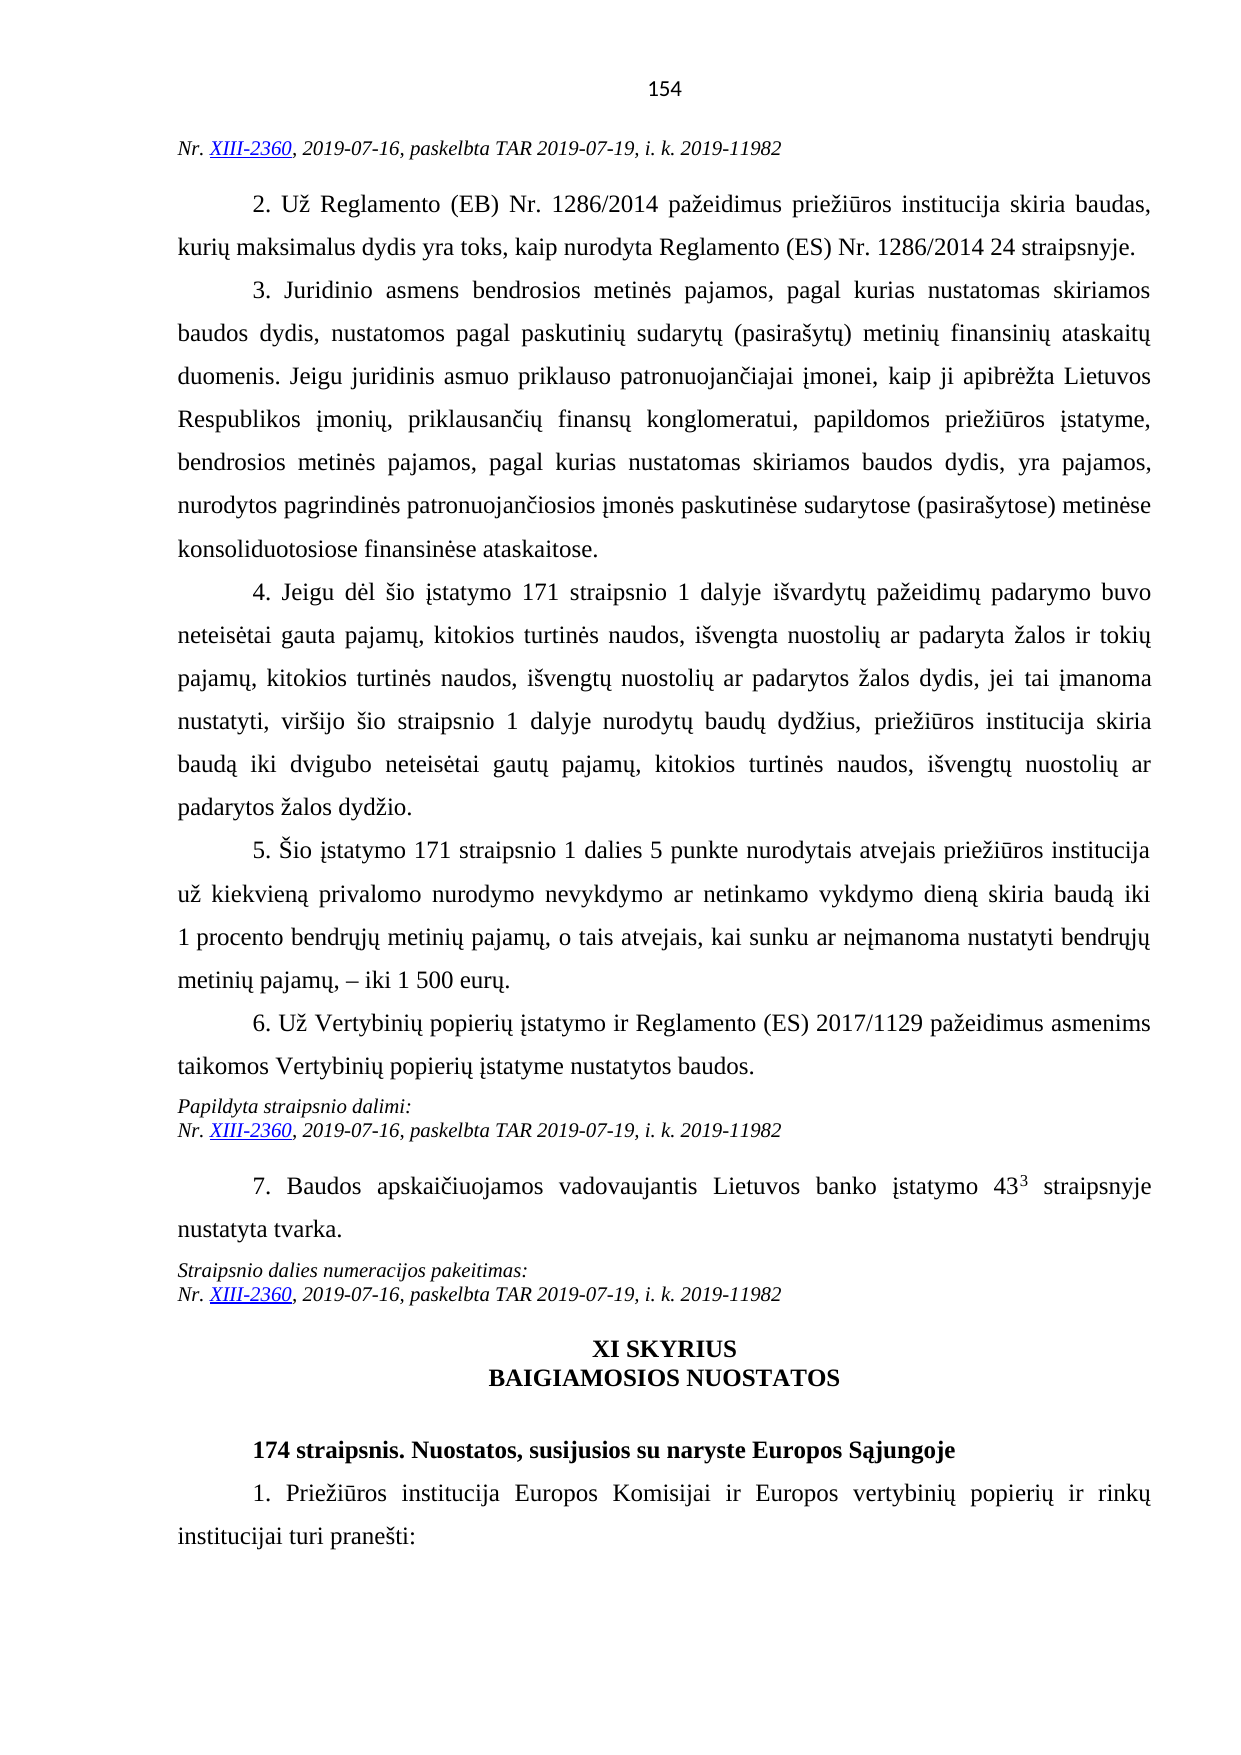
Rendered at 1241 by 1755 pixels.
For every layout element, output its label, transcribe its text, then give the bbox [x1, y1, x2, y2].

text 7. Baudos apskaičiuojamos vadovaujantis Lietuvos banko įstatymo 433 straipsnyje nustatyta tvarka. [177, 1171, 1152, 1243]
text Nr. XIII-2360, 2019-07-16, paskelbta TAR 2019-07-19, i. k. 2019-11982 [177, 136, 1152, 160]
text 6. Už Vertybinių popierių įstatymo ir Reglamento (ES) 2017/1129 pažeidimus asmenims taikomos Vertybinių popierių įstatyme nustatytos baudos. [177, 1008, 1152, 1080]
text Nr. XIII-2360, 2019-07-16, paskelbta TAR 2019-07-19, i. k. 2019-11982 [177, 1282, 1152, 1306]
text Papildyta straipsnio dalimi: [177, 1094, 1152, 1118]
text 1. Priežiūros institucija Europos Komisijai ir Europos vertybinių popierių ir rinkų institucijai turi pranešti: [177, 1478, 1152, 1550]
text XI SKYRIUS [177, 1334, 1152, 1363]
text Straipsnio dalies numeracijos pakeitimas: [177, 1257, 1152, 1282]
text 174 straipsnis. Nuostatos, susijusios su naryste Europos Sąjungoje [252, 1435, 1152, 1464]
text Nr. XIII-2360, 2019-07-16, paskelbta TAR 2019-07-19, i. k. 2019-11982 [177, 1118, 1152, 1142]
text 2. Už Reglamento (EB) Nr. 1286/2014 pažeidimus priežiūros institucija skiria baudas, kurių maksimalus dydis yra toks, kaip nurodyta Reglamento (ES) Nr. 1286/2014 24 straipsnyje. [177, 189, 1152, 261]
text 4. Jeigu dėl šio įstatymo 171 straipsnio 1 dalyje išvardytų pažeidimų padarymo buvo neteisėtai gauta pajamų, kitokios turtinės naudos, išvengta nuostolių ar padaryta žalos ir tokių pajamų, kitokios turtinės naudos, išvengtų nuostolių ar padarytos žalos dydis, jei tai įmanoma nustatyti, viršijo šio straipsnio 1 dalyje nurodytų baudų dydžius, priežiūros institucija skiria baudą iki dvigubo neteisėtai gautų pajamų, kitokios turtinės naudos, išvengtų nuostolių ar padarytos žalos dydžio. [177, 577, 1152, 821]
text BAIGIAMOSIOS NUOSTATOS [177, 1363, 1152, 1392]
text 3. Juridinio asmens bendrosios metinės pajamos, pagal kurias nustatomas skiriamos baudos dydis, nustatomos pagal paskutinių sudarytų (pasirašytų) metinių finansinių ataskaitų duomenis. Jeigu juridinis asmuo priklauso patronuojančiajai įmonei, kaip ji apibrėžta Lietuvos Respublikos įmonių, priklausančių finansų konglomeratui, papildomos priežiūros įstatyme, bendrosios metinės pajamos, pagal kurias nustatomas skiriamos baudos dydis, yra pajamos, nurodytos pagrindinės patronuojančiosios įmonės paskutinėse sudarytose (pasirašytose) metinėse konsoliduotosiose finansinėse ataskaitose. [177, 275, 1152, 562]
text 5. Šio įstatymo 171 straipsnio 1 dalies 5 punkte nurodytais atvejais priežiūros institucija už kiekvieną privalomo nurodymo nevykdymo ar netinkamo vykdymo dieną skiria baudą iki 1 procento bendrųjų metinių pajamų, o tais atvejais, kai sunku ar neįmanoma nustatyti bendrųjų metinių pajamų, – iki 1 500 eurų. [177, 836, 1152, 994]
